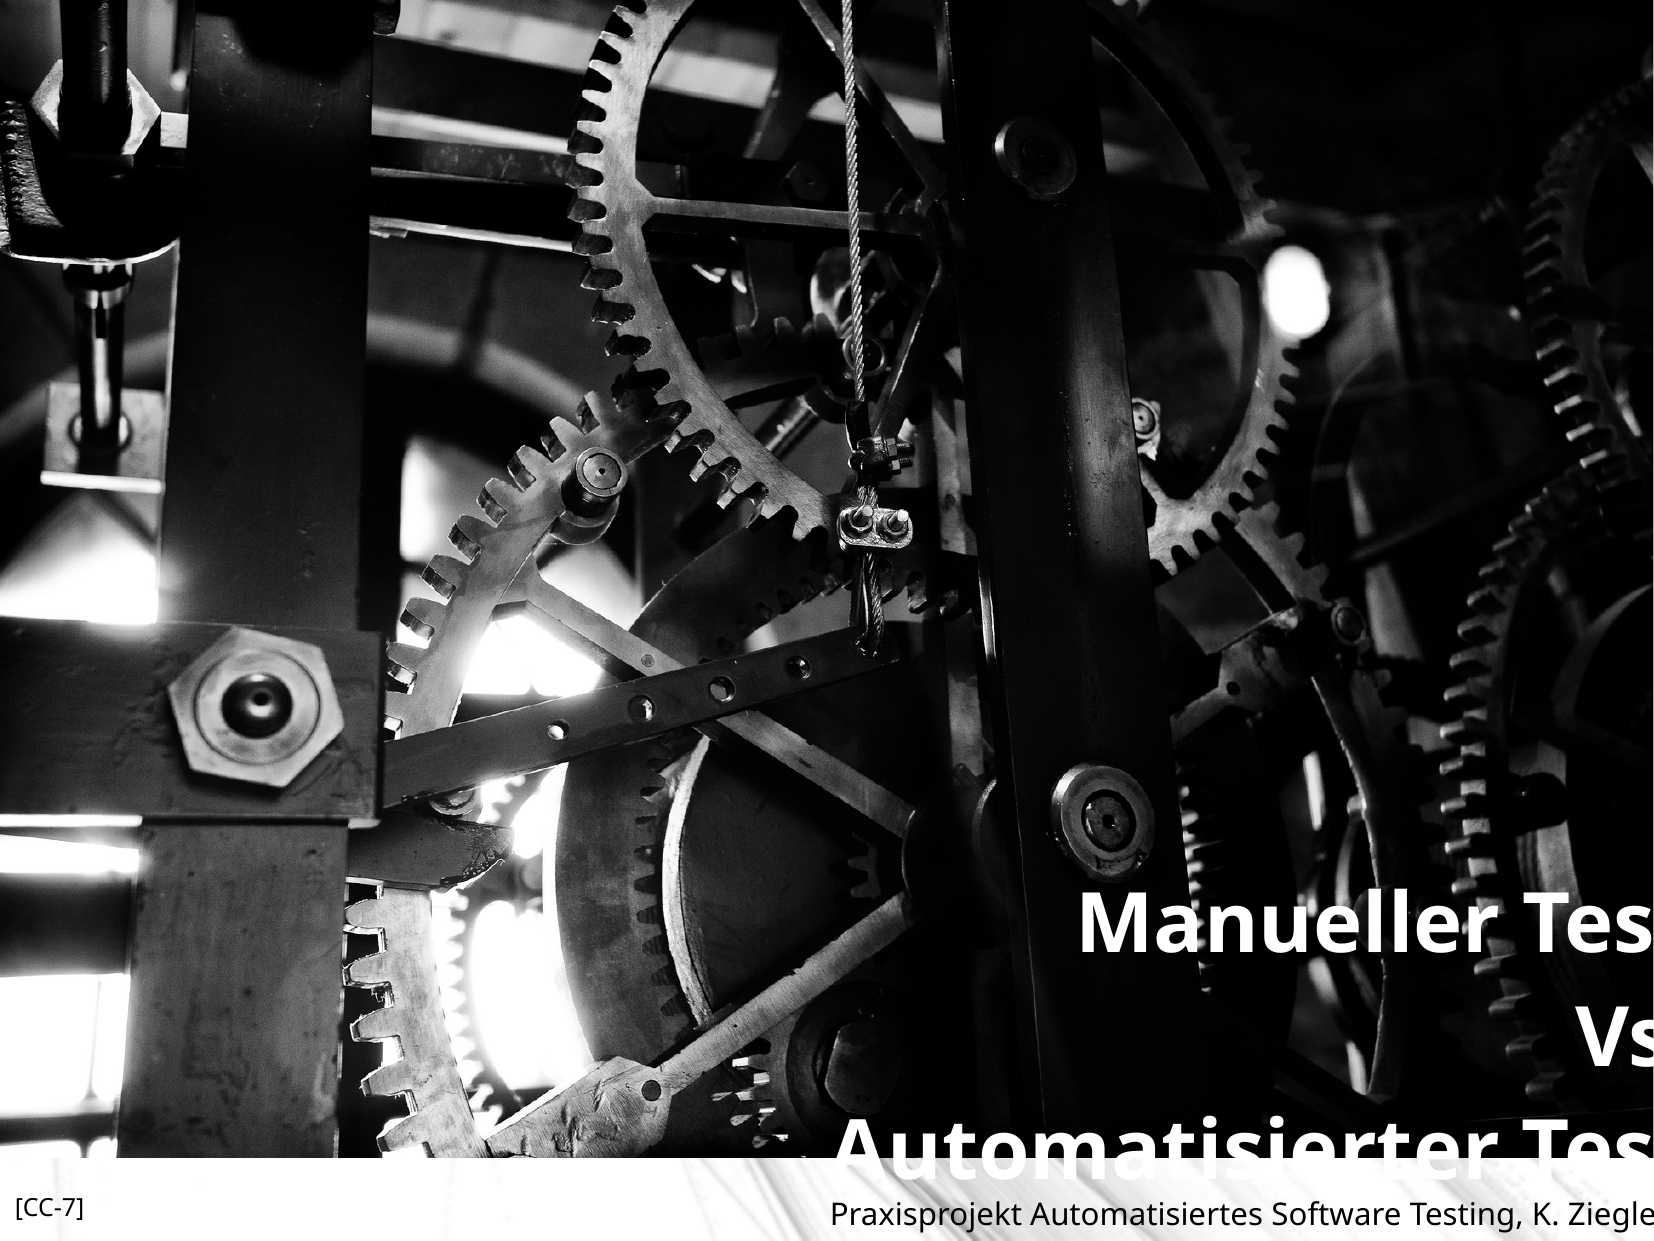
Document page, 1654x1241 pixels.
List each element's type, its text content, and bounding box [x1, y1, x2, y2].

text_box [CC-7] [0, 1182, 108, 1229]
text_box Praxisprojekt Automatisiertes Software Testing, K. Ziegler [814, 1184, 1654, 1241]
text_box Manueller Test Vs Automatisierter Test [814, 856, 1654, 1184]
picture [0, 0, 1654, 1241]
